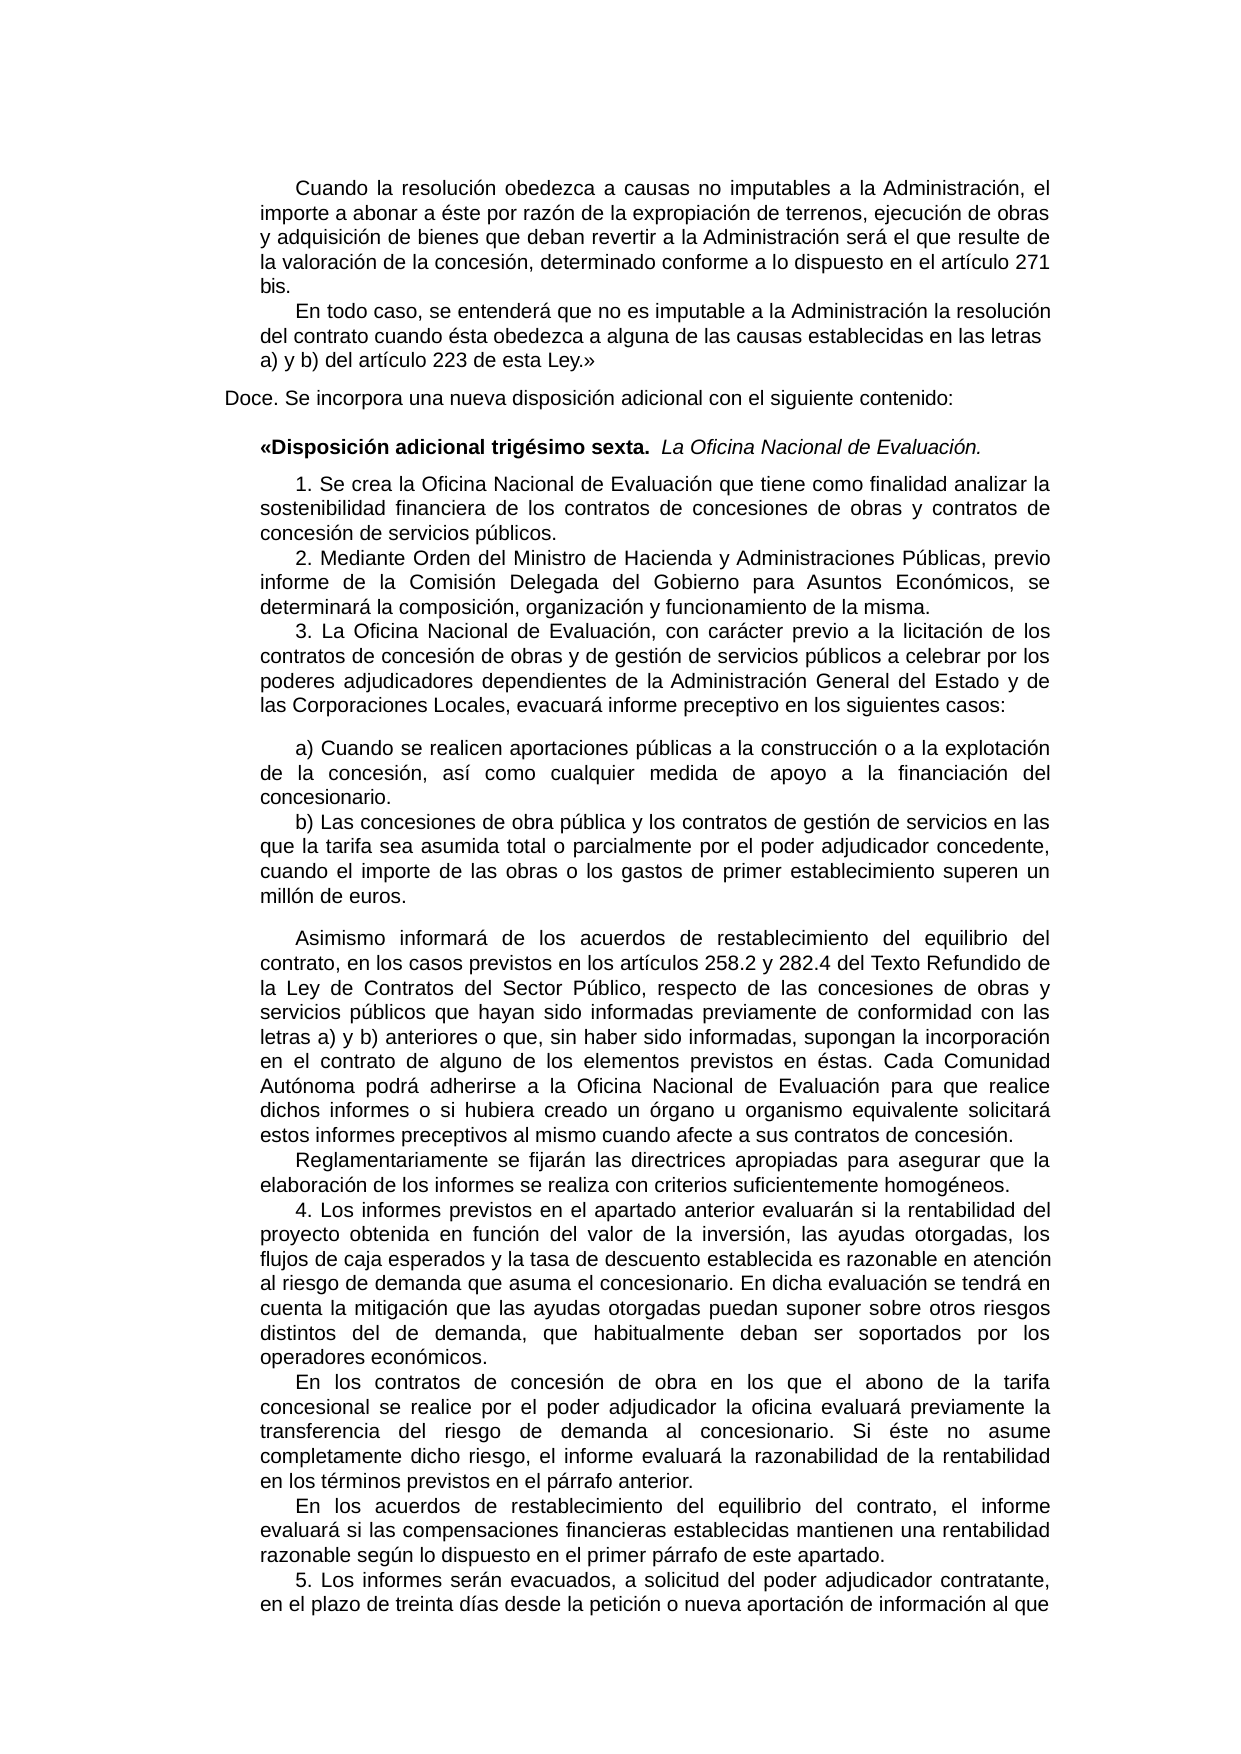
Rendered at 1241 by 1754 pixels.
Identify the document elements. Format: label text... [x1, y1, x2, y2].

text Doce. Se incorpora una nueva disposición adicional con el siguiente contenido: [224, 386, 1167, 410]
text «Disposición adicional trigésimo sexta. La Oficina Nacional de Evaluación. [260, 434, 1167, 458]
list Los informes serán evacuados, a solicitud del poder adjudicador contratante, en el plazo de treinta días desde la petición o nueva aportación de información al que [260, 1567, 1052, 1616]
list Las concesiones de obra pública y los contratos de gestión de servicios en las que la tarifa sea asumida total o parcialmente por el poder adjudicador concedente, cuando el importe de las obras o los gastos de primer establecimiento superen un millón de euros. [260, 810, 1052, 907]
list La Oficina Nacional de Evaluación, con carácter previo a la licitación de los contratos de concesión de obras y de gestión de servicios públicos a celebrar por los poderes adjudicadores dependientes de la Administración General del Estado y de las Corporaciones Locales, evacuará informe preceptivo en los siguientes casos: [260, 619, 1052, 717]
text Cuando la resolución obedezca a causas no imputables a la Administración, el importe a abonar a éste por razón de la expropiación de terrenos, ejecución de obras y adquisición de bienes que deban revertir a la Administración será el que resulte de la valoración de la concesión, determinado conforme a lo dispuesto en el artículo 271 bis. [260, 176, 1051, 298]
text Asimismo informará de los acuerdos de restablecimiento del equilibrio del contrato, en los casos previstos en los artículos 258.2 y 282.4 del Texto Refundido de la Ley de Contratos del Sector Público, respecto de las concesiones de obras y servicios públicos que hayan sido informadas previamente de conformidad con las letras a) y b) anteriores o que, sin haber sido informadas, supongan la incorporación en el contrato de alguno de los elementos previstos en éstas. Cada Comunidad Autónoma podrá adherirse a la Oficina Nacional de Evaluación para que realice dichos informes o si hubiera creado un órgano u organismo equivalente solicitará estos informes preceptivos al mismo cuando afecte a sus contratos de concesión. [260, 926, 1051, 1147]
list y b) del artículo 223 de esta Ley.» [260, 348, 1167, 372]
list Los informes previstos en el apartado anterior evaluarán si la rentabilidad del proyecto obtenida en función del valor de la inversión, las ayudas otorgadas, los flujos de caja esperados y la tasa de descuento establecida es razonable en atención al riesgo de demanda que asuma el concesionario. En dicha evaluación se tendrá en cuenta la mitigación que las ayudas otorgadas puedan suponer sobre otros riesgos distintos del de demanda, que habitualmente deban ser soportados por los operadores económicos. [260, 1197, 1052, 1369]
text En los contratos de concesión de obra en los que el abono de la tarifa concesional se realice por el poder adjudicador la oficina evaluará previamente la transferencia del riesgo de demanda al concesionario. Si éste no asume completamente dicho riesgo, el informe evaluará la razonabilidad de la rentabilidad en los términos previstos en el párrafo anterior. [260, 1370, 1052, 1492]
text En los acuerdos de restablecimiento del equilibrio del contrato, el informe evaluará si las compensaciones financieras establecidas mantienen una rentabilidad razonable según lo dispuesto en el primer párrafo de este apartado. [260, 1493, 1051, 1567]
list Mediante Orden del Ministro de Hacienda y Administraciones Públicas, previo informe de la Comisión Delegada del Gobierno para Asuntos Económicos, se determinará la composición, organización y funcionamiento de la misma. [260, 545, 1051, 618]
list Cuando se realicen aportaciones públicas a la construcción o a la explotación de la concesión, así como cualquier medida de apoyo a la financiación del concesionario. [260, 736, 1051, 809]
text Reglamentariamente se fijarán las directrices apropiadas para asegurar que la elaboración de los informes se realiza con criterios suficientemente homogéneos. [260, 1148, 1051, 1197]
list Se crea la Oficina Nacional de Evaluación que tiene como finalidad analizar la sostenibilidad financiera de los contratos de concesiones de obras y contratos de concesión de servicios públicos. [260, 471, 1051, 544]
text En todo caso, se entenderá que no es imputable a la Administración la resolución del contrato cuando ésta obedezca a alguna de las causas establecidas en las letras [260, 299, 1051, 348]
